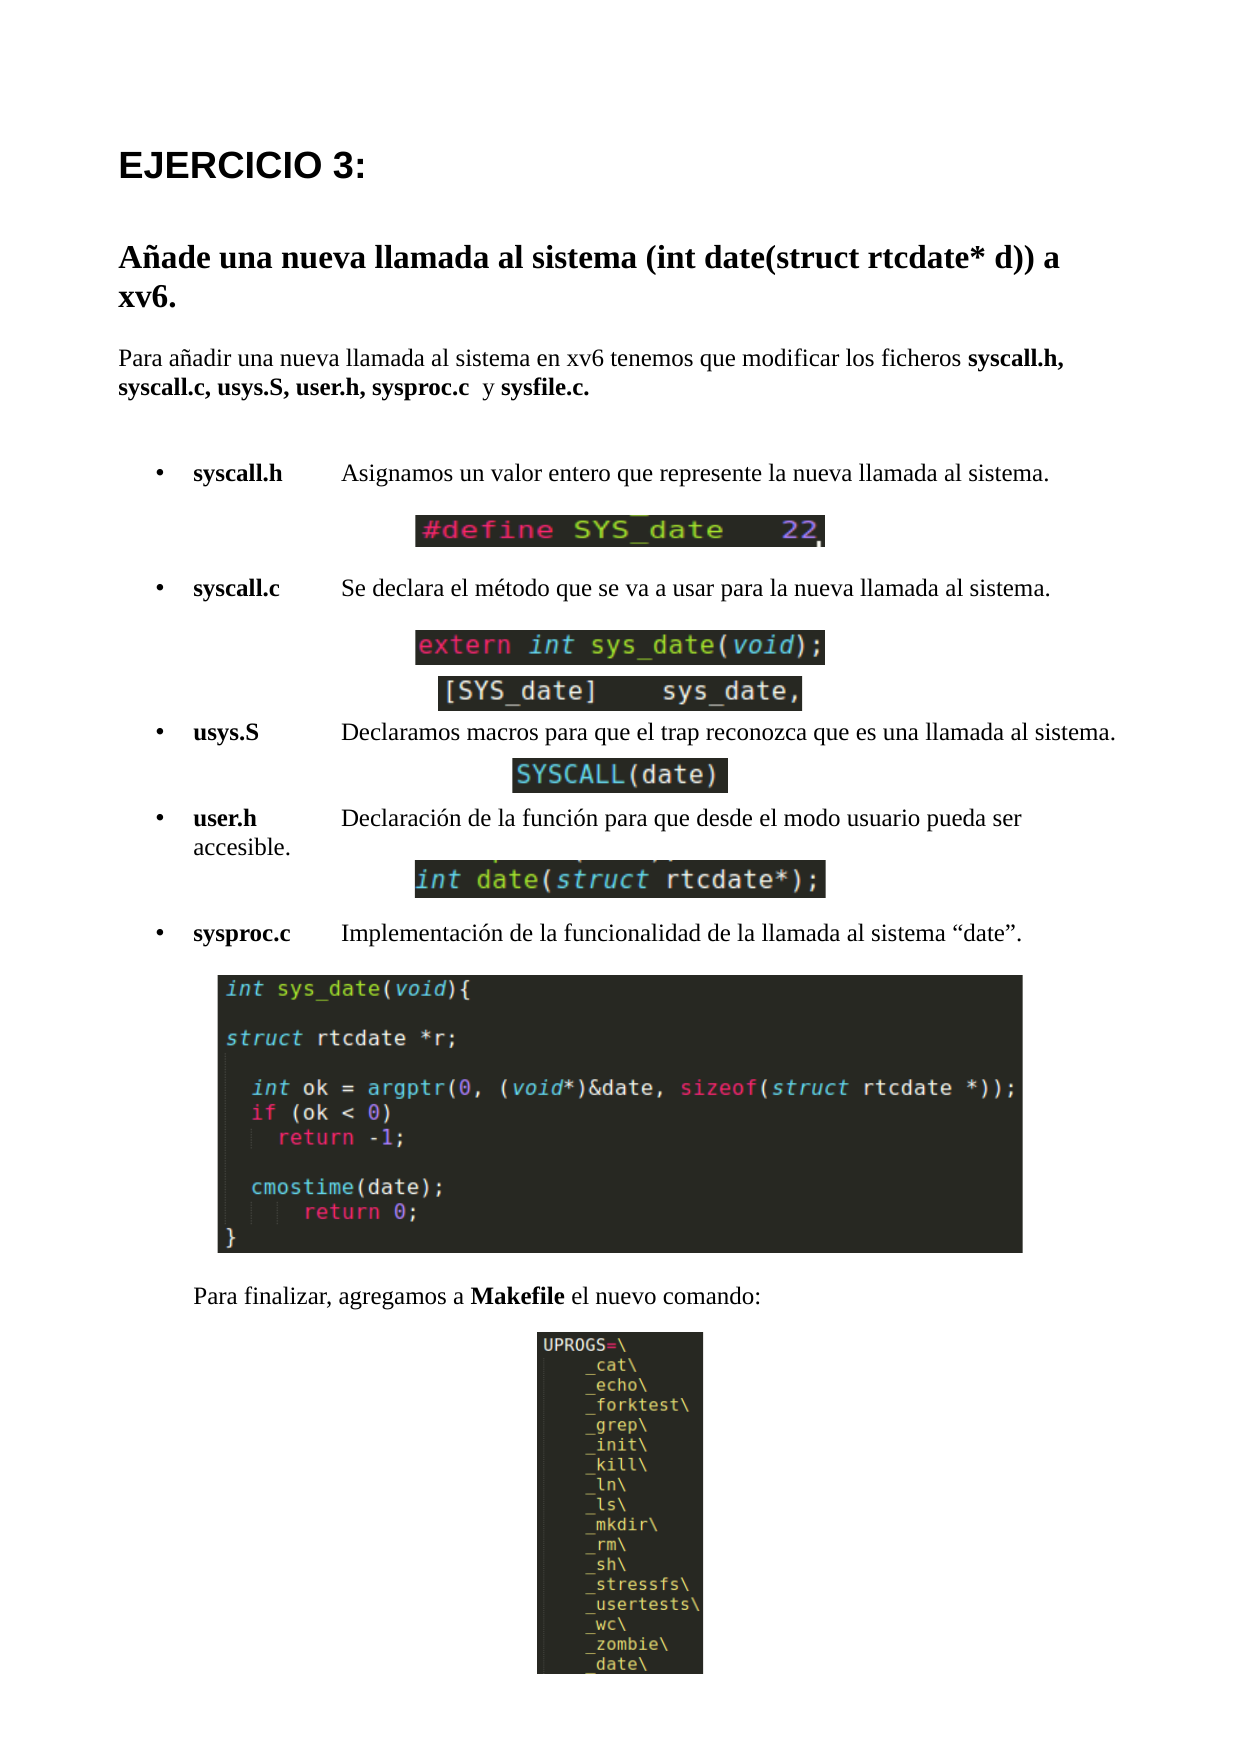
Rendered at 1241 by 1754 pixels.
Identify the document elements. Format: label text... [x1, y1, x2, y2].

text Para añadir una nueva llamada al sistema en xv6 tenemos que modificar los ficheros syscall.h, syscall.c, usys.S, user.h, sysproc.c y sysfile.c. [118, 343, 1122, 401]
list syscall.c Se declara el método que se va a usar para la nueva llamada al sistema. [156, 573, 1122, 602]
list usys.S Declaramos macros para que el trap reconozca que es una llamada al sistema. [156, 717, 1122, 746]
picture [415, 630, 825, 665]
picture [415, 515, 825, 547]
picture [438, 676, 803, 711]
list Para finalizar, agregamos a Makefile el nuevo comando: [156, 1281, 1122, 1310]
subtitle EJERCICIO 3: [118, 143, 1122, 187]
picture [537, 1332, 704, 1674]
picture [512, 758, 728, 793]
list syscall.h Asignamos un valor entero que represente la nueva llamada al sistema. [156, 458, 1122, 487]
picture [414, 860, 826, 898]
picture [217, 975, 1023, 1253]
text Añade una nueva llamada al sistema (int date(struct rtcdate* d)) a xv6. [118, 238, 1122, 314]
list user.h Declaración de la función para que desde el modo usuario pueda ser accesible. [156, 803, 1122, 861]
list sysproc.c Implementación de la funcionalidad de la llamada al sistema “date”. [156, 918, 1122, 947]
